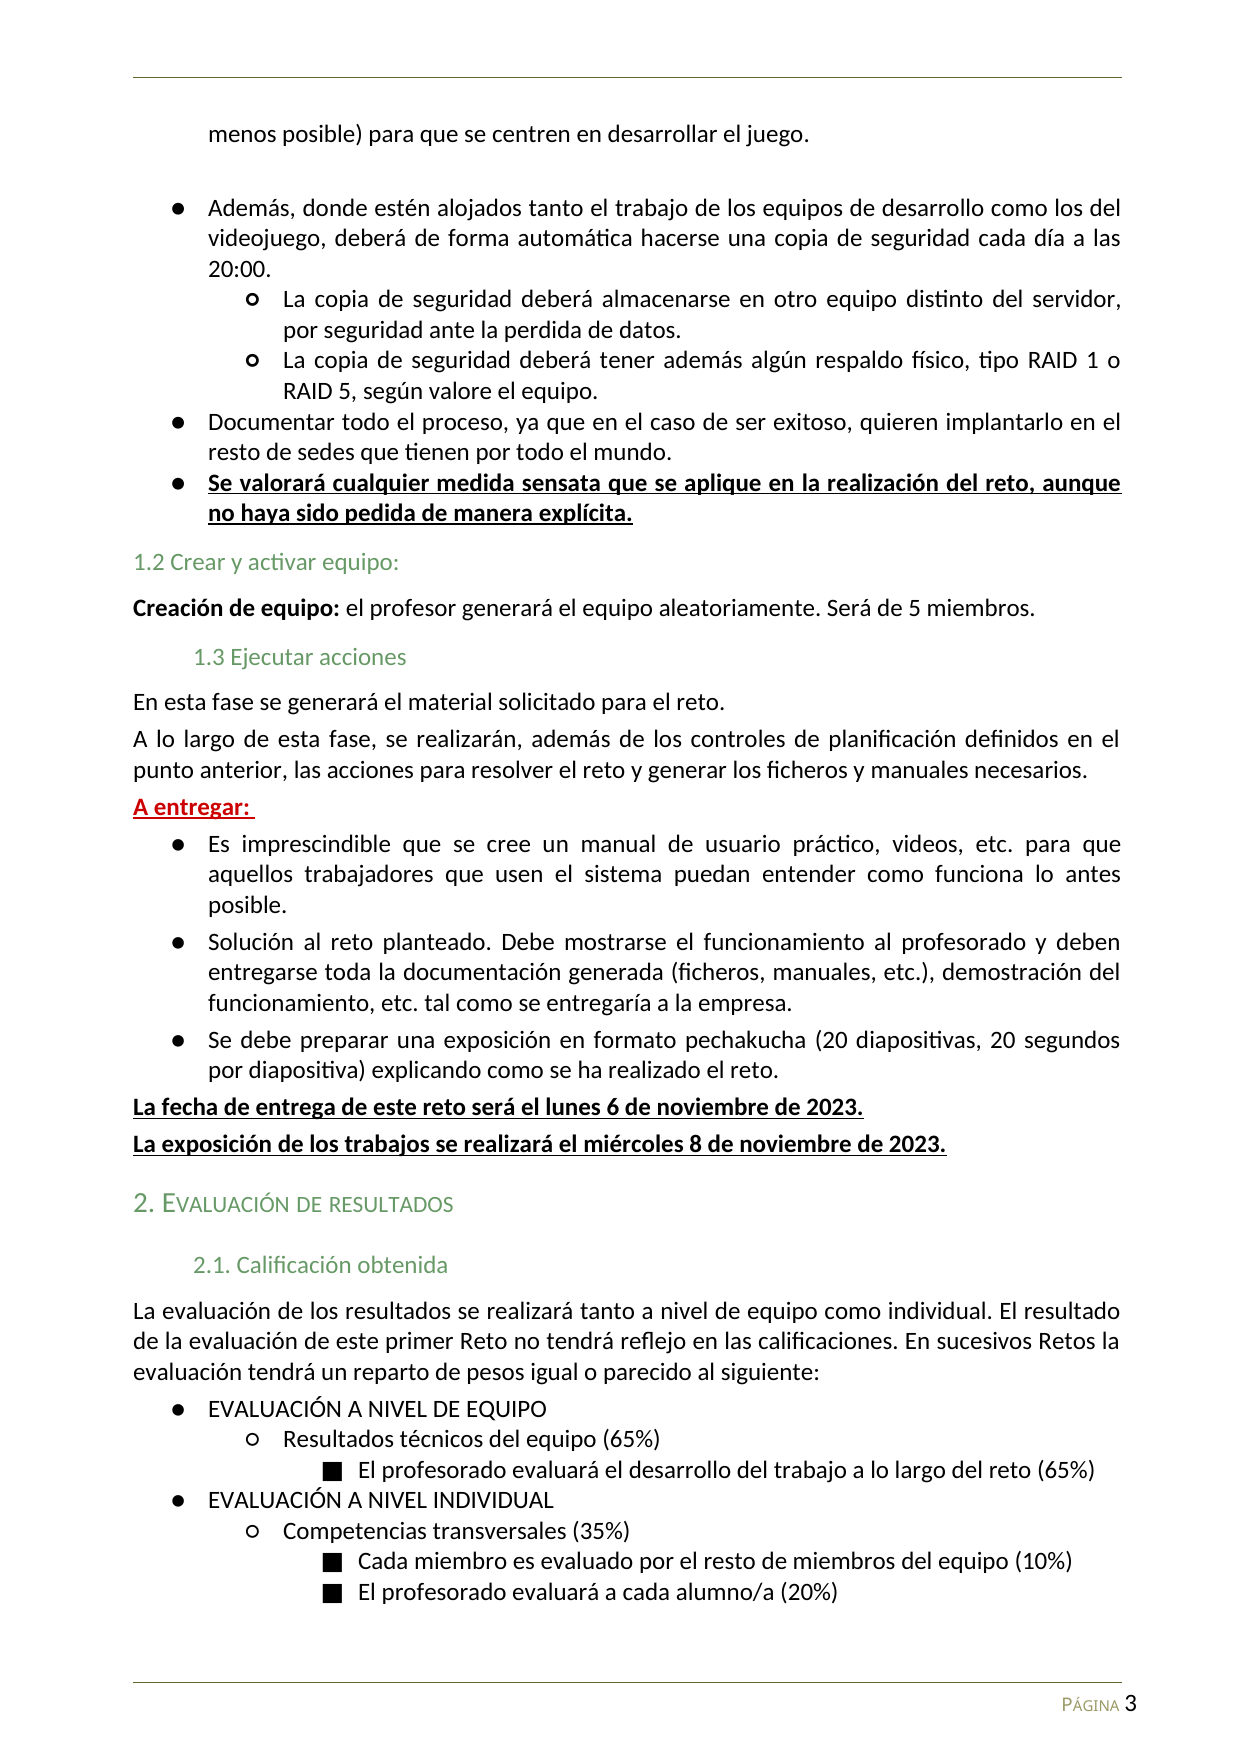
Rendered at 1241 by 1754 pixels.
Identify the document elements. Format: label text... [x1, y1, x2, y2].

list menos posible) para que se centren en desarrollar el juego. [170, 118, 1122, 148]
list La copia de seguridad deberá tener además algún respaldo físico, tipo RAID 1 o RAID 5, según valore el equipo. [245, 344, 1122, 406]
list Documentar todo el proceso, ya que en el caso de ser exitoso, quieren implantarlo en el resto de sedes que tienen por todo el mundo. [170, 406, 1122, 467]
list Se debe preparar una exposición en formato pechakucha (20 diapositivas, 20 segundos por diapositiva) explicando como se ha realizado el reto. [170, 1024, 1122, 1085]
text En esta fase se generará el material solicitado para el reto. [133, 687, 1122, 717]
list La copia de seguridad deberá almacenarse en otro equipo distinto del servidor, por seguridad ante la perdida de datos. [245, 283, 1122, 344]
list Cada miembro es evaluado por el resto de miembros del equipo (10%) [320, 1546, 1122, 1576]
text La exposición de los trabajos se realizará el miércoles 8 de noviembre de 2023. [133, 1128, 1122, 1159]
list Solución al reto planteado. Debe mostrarse el funcionamiento al profesorado y deben entregarse toda la documentación generada (ficheros, manuales, etc.), demostración del funcionamiento, etc. tal como se entregaría a la empresa. [170, 926, 1122, 1018]
subtitle 1.3 Ejecutar acciones [193, 641, 1122, 672]
list El profesorado evaluará el desarrollo del trabajo a lo largo del reto (65%) [320, 1454, 1122, 1484]
subtitle 2.1. Calificación obtenida [193, 1249, 1122, 1280]
subtitle 2. Evaluación de resultados [133, 1184, 1122, 1219]
text Creación de equipo: el profesor generará el equipo aleatoriamente. Será de 5 miembros. [133, 592, 1122, 622]
text La evaluación de los resultados se realizará tanto a nivel de equipo como individual. El resultado de la evaluación de este primer Reto no tendrá reflejo en las calificaciones. En sucesivos Retos la evaluación tendrá un reparto de pesos igual o parecido al siguiente: [133, 1295, 1122, 1386]
list Resultados técnicos del equipo (65%) [245, 1423, 1122, 1454]
list EVALUACIÓN A NIVEL DE EQUIPO [170, 1393, 1122, 1423]
text A lo largo de esta fase, se realizarán, además de los controles de planificación definidos en el punto anterior, las acciones para resolver el reto y generar los ficheros y manuales necesarios. [133, 723, 1122, 784]
list Es imprescindible que se cree un manual de usuario práctico, videos, etc. para que aquellos trabajadores que usen el sistema puedan entender como funciona lo antes posible. [170, 828, 1122, 919]
list Competencias transversales (35%) [245, 1515, 1122, 1546]
list Además, donde estén alojados tanto el trabajo de los equipos de desarrollo como los del videojuego, deberá de forma automática hacerse una copia de seguridad cada día a las 20:00. [170, 192, 1122, 283]
list EVALUACIÓN A NIVEL INDIVIDUAL [170, 1484, 1122, 1515]
list Se valorará cualquier medida sensata que se aplique en la realización del reto, aunque no haya sido pedida de manera explícita. [170, 467, 1122, 528]
list El profesorado evaluará a cada alumno/a (20%) [320, 1576, 1122, 1607]
text A entregar: [133, 791, 1122, 822]
subtitle 1.2 Crear y activar equipo: [133, 547, 1122, 577]
text La fecha de entrega de este reto será el lunes 6 de noviembre de 2023. [133, 1092, 1122, 1122]
